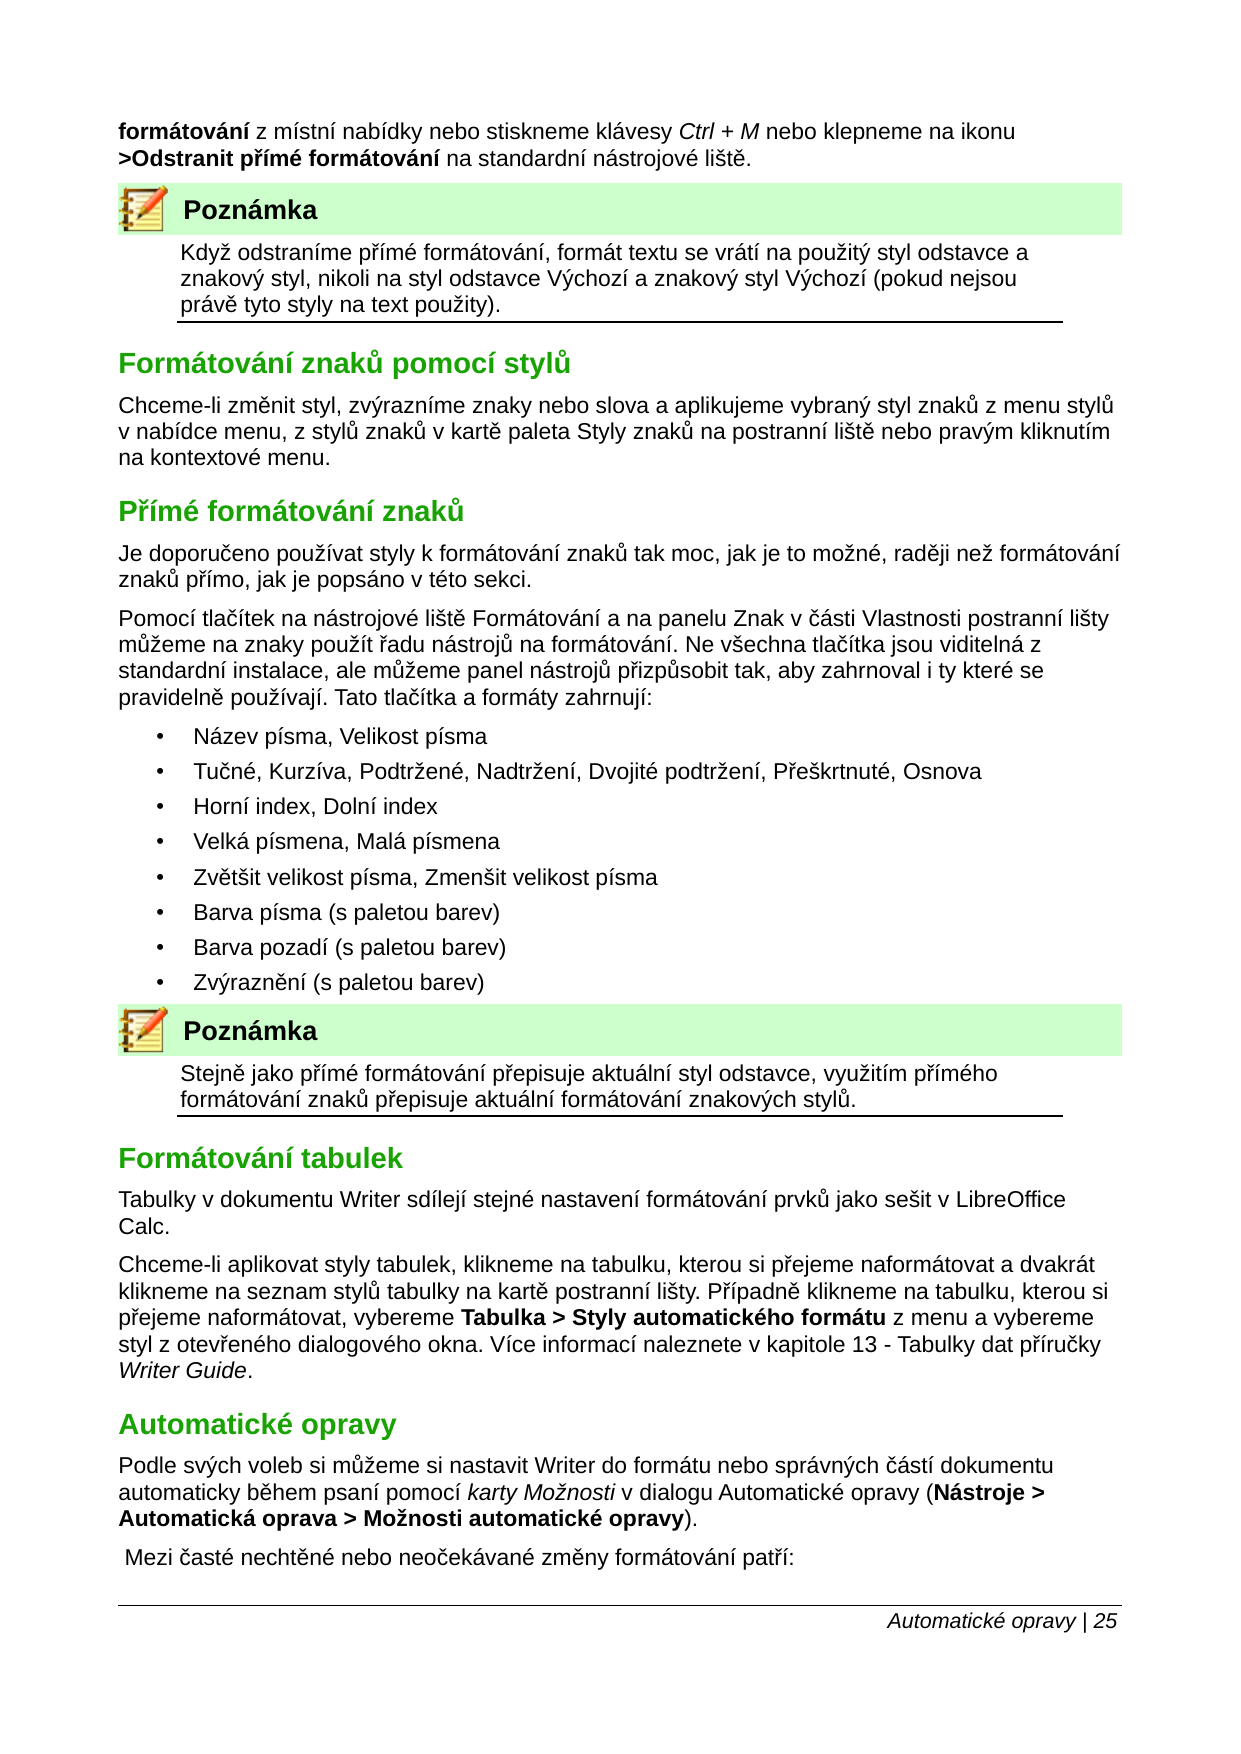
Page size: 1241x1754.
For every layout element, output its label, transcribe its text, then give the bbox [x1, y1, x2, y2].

subtitle Poznámka [118, 183, 1122, 235]
text formátování z místní nabídky nebo stiskneme klávesy Ctrl + M nebo klepneme na ikonu >Odstranit přímé formátování na standardní nástrojové liště. [118, 118, 1122, 171]
picture [119, 1005, 170, 1056]
list Zvětšit velikost písma, Zmenšit velikost písma [156, 863, 1122, 890]
list Barva písma (s paletou barev) [156, 899, 1122, 925]
text Stejně jako přímé formátování přepisuje aktuální styl odstavce, využitím přímého formátování znaků přepisuje aktuální formátování znakových stylů. [177, 1056, 1063, 1115]
text Tabulky v dokumentu Writer sdílejí stejné nastavení formátování prvků jako sešit v LibreOffice Calc. [118, 1186, 1122, 1239]
text Chceme-li aplikovat styly tabulek, klikneme na tabulku, kterou si přejeme naformátovat a dvakrát klikneme na seznam stylů tabulky na kartě postranní lišty. Případně klikneme na tabulku, kterou si přejeme naformátovat, vybereme Tabulka > Styly automatického formátu z menu a vybereme styl z otevřeného dialogového okna. Více informací naleznete v kapitole 13 - Tabulky dat příručky Writer Guide. [118, 1251, 1122, 1383]
picture [119, 184, 170, 235]
subtitle Poznámka [118, 1004, 1122, 1056]
text Podle svých voleb si můžeme si nastavit Writer do formátu nebo správných částí dokumentu automaticky během psaní pomocí karty Možnosti v dialogu Automatické opravy (Nástroje > Automatická oprava > Možnosti automatické opravy). [118, 1452, 1122, 1531]
subtitle Formátování tabulek [118, 1141, 1122, 1174]
list Barva pozadí (s paletou barev) [156, 934, 1122, 960]
text Když odstraníme přímé formátování, formát textu se vrátí na použitý styl odstavce a znakový styl, nikoli na styl odstavce Výchozí a znakový styl Výchozí (pokud nejsou právě tyto styly na text použity). [177, 235, 1063, 321]
text Chceme-li změnit styl, zvýrazníme znaky nebo slova a aplikujeme vybraný styl znaků z menu stylů v nabídce menu, z stylů znaků v kartě paleta Styly znaků na postranní liště nebo pravým kliknutím na kontextové menu. [118, 392, 1122, 471]
text Pomocí tlačítek na nástrojové liště Formátování a na panelu Znak v části Vlastnosti postranní lišty můžeme na znaky použít řadu nástrojů na formátování. Ne všechna tlačítka jsou viditelná z standardní instalace, ale můžeme panel nástrojů přizpůsobit tak, aby zahrnoval i ty které se pravidelně používají. Tato tlačítka a formáty zahrnují: [118, 605, 1122, 710]
list Zvýraznění (s paletou barev) [156, 969, 1122, 996]
subtitle Automatické opravy [118, 1407, 1122, 1440]
text Mezi časté nechtěné nebo neočekávané změny formátování patří: [118, 1544, 1122, 1570]
list Tučné, Kurzíva, Podtržené, Nadtržení, Dvojité podtržení, Přeškrtnuté, Osnova [156, 758, 1122, 784]
list Horní index, Dolní index [156, 793, 1122, 819]
list Název písma, Velikost písma [156, 723, 1122, 749]
subtitle Formátování znaků pomocí stylů [118, 346, 1122, 380]
subtitle Přímé formátování znaků [118, 494, 1122, 528]
text Je doporučeno používat styly k formátování znaků tak moc, jak je to možné, raději než formátování znaků přímo, jak je popsáno v této sekci. [118, 539, 1122, 592]
list Velká písmena, Malá písmena [156, 828, 1122, 855]
